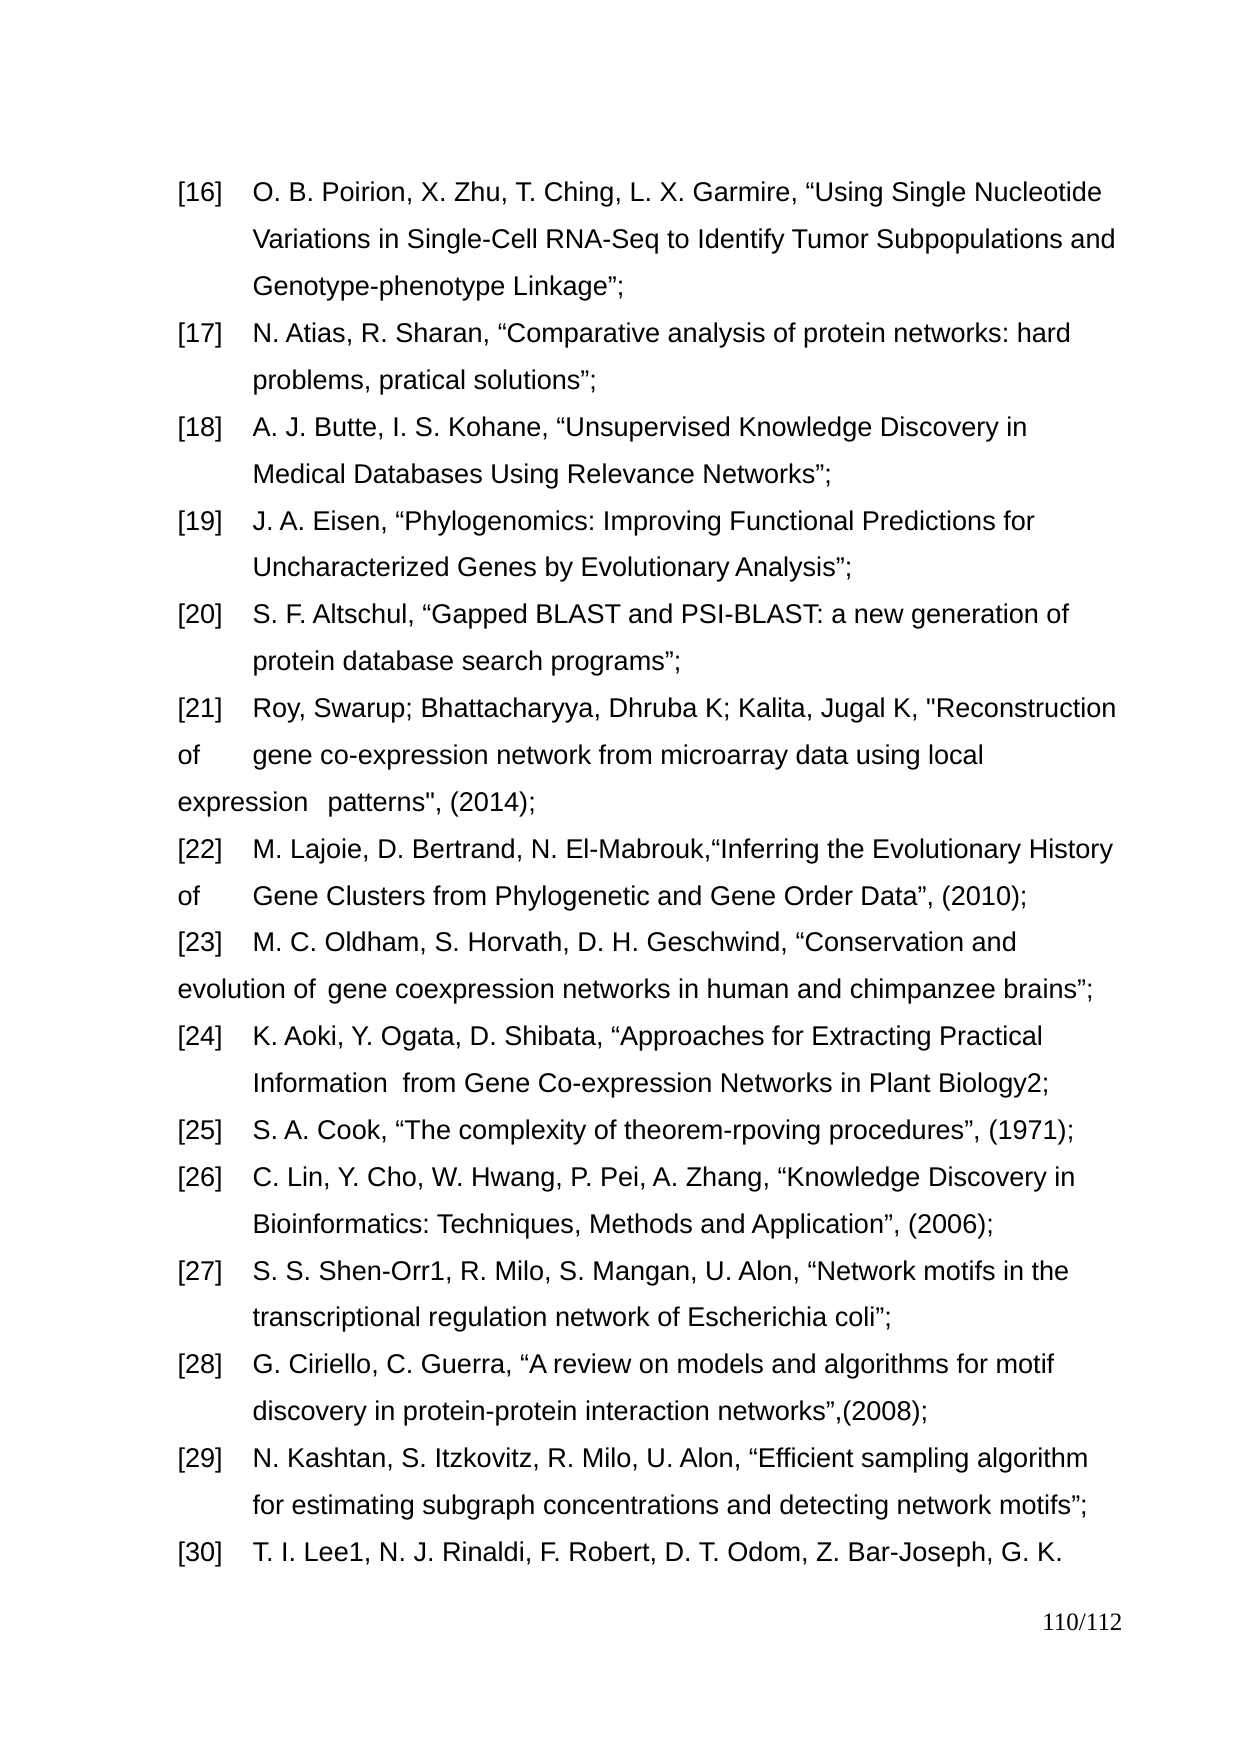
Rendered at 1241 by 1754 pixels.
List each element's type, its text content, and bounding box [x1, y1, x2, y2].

text [24] K. Aoki, Y. Ogata, D. Shibata, “Approaches for Extracting Practical Information from Gene Co-expression Networks in Plant Biology2; [177, 1020, 1122, 1098]
text [20] S. F. Altschul, “Gapped BLAST and PSI-BLAST: a new generation of protein database search programs”; [177, 598, 1122, 676]
text [25] S. A. Cook, “The complexity of theorem-rpoving procedures”, (1971); [177, 1114, 1122, 1145]
text [16] O. B. Poirion, X. Zhu, T. Ching, L. X. Garmire, “Using Single Nucleotide Variations in Single-Cell RNA-Seq to Identify Tumor Subpopulations and Genotype-phenotype Linkage”; [177, 176, 1122, 301]
text [30] T. I. Lee1, N. J. Rinaldi, F. Robert, D. T. Odom, Z. Bar-Joseph, G. K. [177, 1536, 1122, 1567]
text [22] M. Lajoie, D. Bertrand, N. El-Mabrouk,“Inferring the Evolutionary History of Gene Clusters from Phylogenetic and Gene Order Data”, (2010); [177, 833, 1122, 911]
text [29] N. Kashtan, S. Itzkovitz, R. Milo, U. Alon, “Efficient sampling algorithm for estimating subgraph concentrations and detecting network motifs”; [177, 1442, 1122, 1520]
text [19] J. A. Eisen, “Phylogenomics: Improving Functional Predictions for Uncharacterized Genes by Evolutionary Analysis”; [177, 504, 1122, 583]
text [21] Roy, Swarup; Bhattacharyya, Dhruba K; Kalita, Jugal K, "Reconstruction of gene co-expression network from microarray data using local expression patterns", (2014); [177, 692, 1122, 817]
text [18] A. J. Butte, I. S. Kohane, “Unsupervised Knowledge Discovery in Medical Databases Using Relevance Networks”; [177, 411, 1122, 489]
text [28] G. Ciriello, C. Guerra, “A review on models and algorithms for motif discovery in protein-protein interaction networks”,(2008); [177, 1348, 1122, 1426]
text [26] C. Lin, Y. Cho, W. Hwang, P. Pei, A. Zhang, “Knowledge Discovery in Bioinformatics: Techniques, Methods and Application”, (2006); [177, 1161, 1122, 1239]
text [27] S. S. Shen-Orr1, R. Milo, S. Mangan, U. Alon, “Network motifs in the transcriptional regulation network of Escherichia coli”; [177, 1254, 1122, 1333]
text [23] M. C. Oldham, S. Horvath, D. H. Geschwind, “Conservation and evolution of gene coexpression networks in human and chimpanzee brains”; [177, 926, 1122, 1004]
text [17] N. Atias, R. Sharan, “Comparative analysis of protein networks: hard problems, pratical solutions”; [177, 317, 1122, 395]
